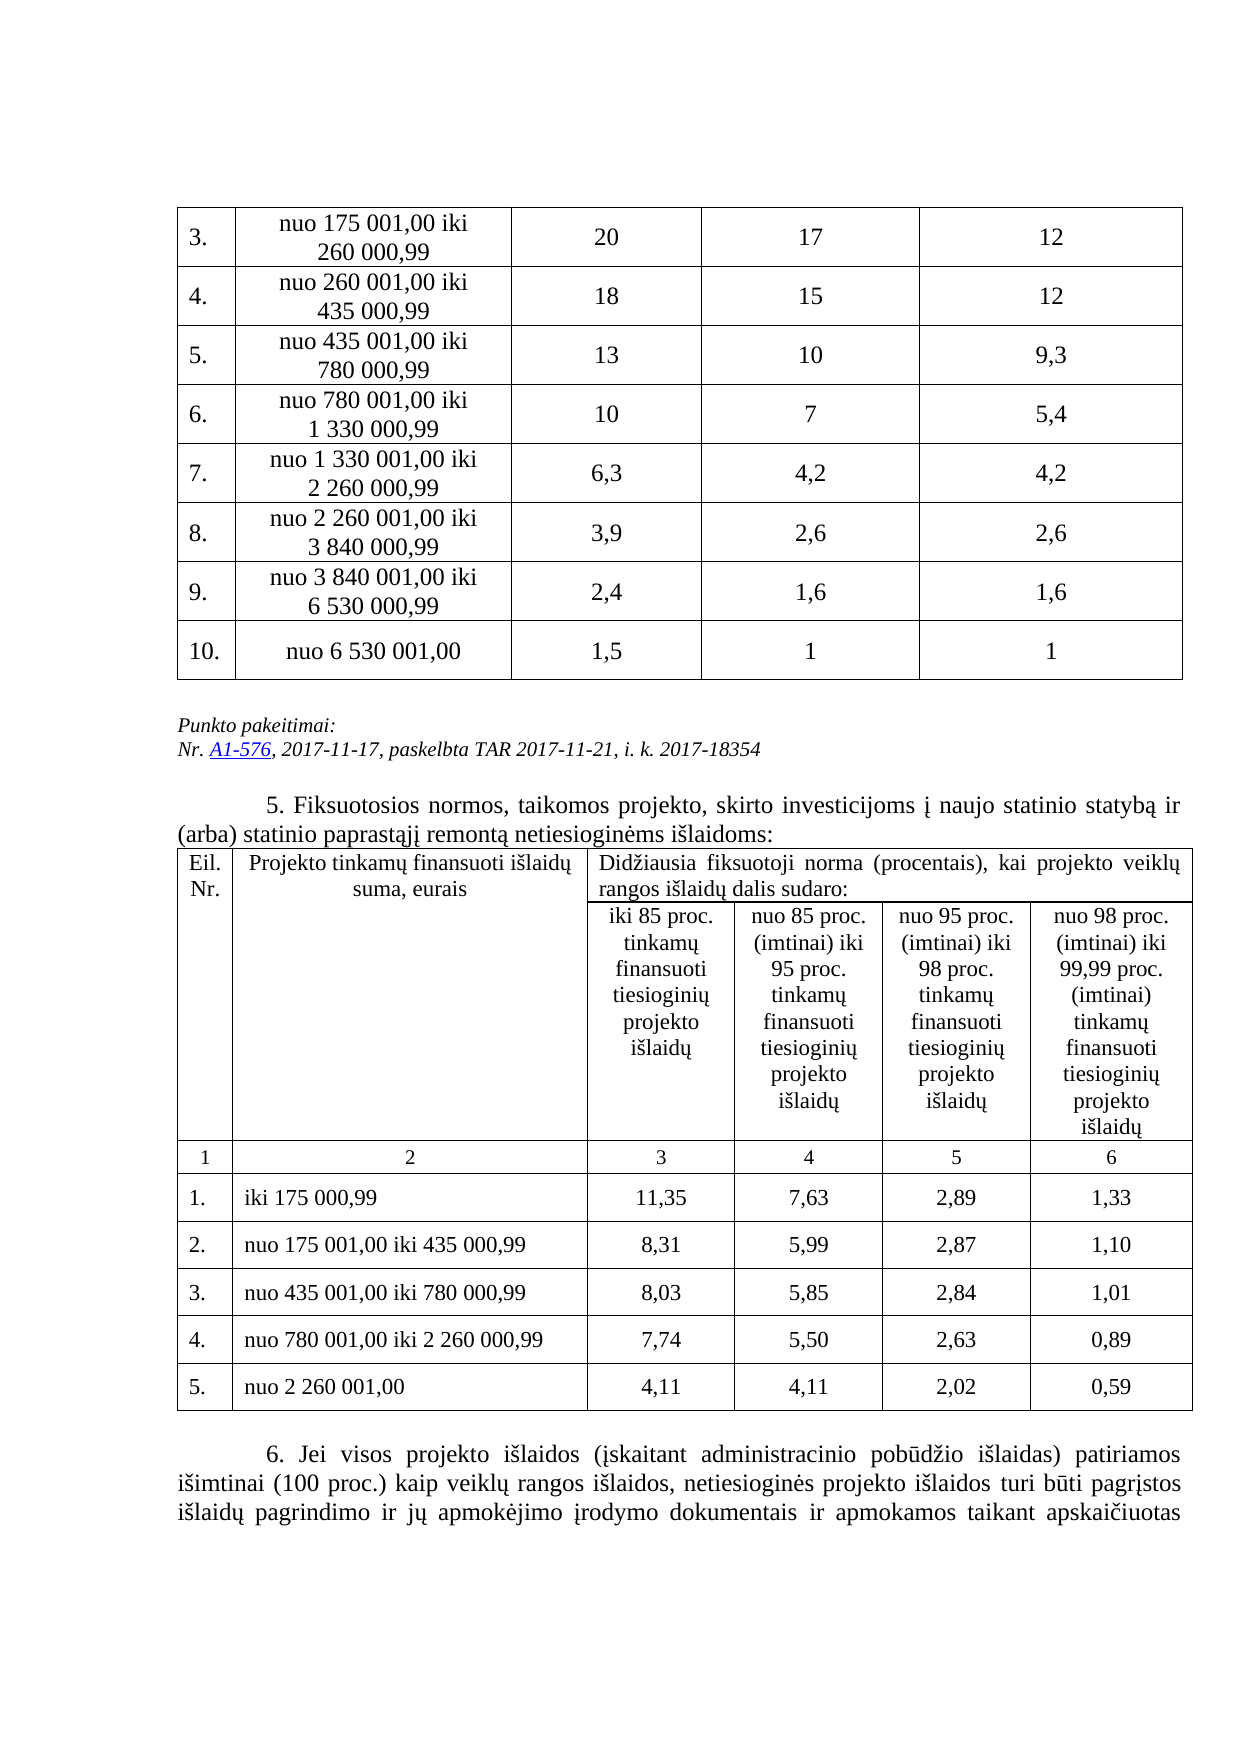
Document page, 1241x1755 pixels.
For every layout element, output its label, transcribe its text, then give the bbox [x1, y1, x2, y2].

table_cell nuo 95 proc. (imtinai) iki 98 proc. tinkamų finansuoti tiesioginių projekto išlaidų [883, 903, 1030, 1139]
table_cell 1 [702, 621, 919, 679]
table_cell nuo 2 260 001,00 [233, 1364, 587, 1410]
table_cell nuo 1 330 001,00 iki 2 260 000,99 [236, 444, 511, 502]
table_header Didžiausia fiksuotoji norma (procentais), kai projekto veiklų rangos išlaidų dalis sudaro: [588, 849, 1192, 901]
table_cell 17 [702, 208, 919, 266]
table_cell 2,87 [883, 1222, 1030, 1268]
table_cell nuo 260 001,00 iki 435 000,99 [236, 267, 511, 325]
table_cell 12 [920, 267, 1182, 325]
table_cell 1,10 [1031, 1222, 1192, 1268]
table_cell 4,2 [702, 444, 919, 502]
table_cell 5 [883, 1141, 1030, 1173]
table_cell 2,6 [702, 503, 919, 561]
table_cell 3. [178, 208, 235, 266]
table_cell 1,6 [920, 562, 1182, 620]
table_cell 1 [920, 621, 1182, 679]
table_cell 8,31 [588, 1222, 734, 1268]
text Punkto pakeitimai: [177, 713, 1181, 737]
table_cell 5,85 [735, 1269, 882, 1315]
table_cell 5. [178, 1364, 232, 1410]
table_cell 10. [178, 621, 235, 679]
table_cell 6,3 [512, 444, 701, 502]
table_cell 2 [233, 1141, 587, 1173]
table_cell 10 [512, 385, 701, 443]
text Nr. A1-576, 2017-11-17, paskelbta TAR 2017-11-21, i. k. 2017-18354 [177, 737, 1181, 761]
table_cell 3. [178, 1269, 232, 1315]
table_cell 13 [512, 326, 701, 384]
table_cell 2,84 [883, 1269, 1030, 1315]
table_cell nuo 3 840 001,00 iki 6 530 000,99 [236, 562, 511, 620]
table_cell 3 [588, 1141, 734, 1173]
table_cell nuo 435 001,00 iki 780 000,99 [233, 1269, 587, 1315]
table_cell 7. [178, 444, 235, 502]
table_cell 2,63 [883, 1316, 1030, 1362]
table_cell nuo 435 001,00 iki 780 000,99 [236, 326, 511, 384]
table_cell 5,4 [920, 385, 1182, 443]
table_cell 9. [178, 562, 235, 620]
table_cell nuo 2 260 001,00 iki 3 840 000,99 [236, 503, 511, 561]
table_cell 1 [178, 1141, 232, 1173]
table_cell iki 85 proc. tinkamų finansuoti tiesioginių projekto išlaidų [588, 903, 734, 1139]
table_cell 11,35 [588, 1174, 734, 1221]
table_cell nuo 175 001,00 iki 435 000,99 [233, 1222, 587, 1268]
table_cell 2,4 [512, 562, 701, 620]
table_cell nuo 175 001,00 iki 260 000,99 [236, 208, 511, 266]
table_cell 8,03 [588, 1269, 734, 1315]
table_cell 6 [1031, 1141, 1192, 1173]
table_cell 5,99 [735, 1222, 882, 1268]
table_cell 5. [178, 326, 235, 384]
table_cell 20 [512, 208, 701, 266]
table_cell 18 [512, 267, 701, 325]
table_cell 12 [920, 208, 1182, 266]
table_cell 8. [178, 503, 235, 561]
table_cell 10 [702, 326, 919, 384]
table_cell nuo 780 001,00 iki 2 260 000,99 [233, 1316, 587, 1362]
table_cell 7,74 [588, 1316, 734, 1362]
text 5. Fiksuotosios normos, taikomos projekto, skirto investicijoms į naujo statinio statybą ir (arba) statinio paprastąjį remontą netiesioginėms išlaidoms: [177, 790, 1181, 848]
table_cell 7,63 [735, 1174, 882, 1221]
table_cell nuo 6 530 001,00 [236, 621, 511, 679]
table_cell 0,59 [1031, 1364, 1192, 1410]
table_cell 6. [178, 385, 235, 443]
table_cell 4,11 [588, 1364, 734, 1410]
table_cell 2. [178, 1222, 232, 1268]
table_cell 0,89 [1031, 1316, 1192, 1362]
table_cell 5,50 [735, 1316, 882, 1362]
table_cell 4. [178, 267, 235, 325]
table_cell 4 [735, 1141, 882, 1173]
table_cell 1,33 [1031, 1174, 1192, 1221]
table_cell 4. [178, 1316, 232, 1362]
text 6. Jei visos projekto išlaidos (įskaitant administracinio pobūdžio išlaidas) patiriamos išimtinai (100 proc.) kaip veiklų rangos išlaidos, netiesioginės projekto išlaidos turi būti pagrįstos išlaidų pagrindimo ir jų apmokėjimo įrodymo dokumentais ir apmokamos taikant apskaičiuotas [177, 1439, 1181, 1526]
table_cell 15 [702, 267, 919, 325]
table_cell 1,6 [702, 562, 919, 620]
table_header Eil. Nr. [178, 849, 232, 1139]
table_cell 1,5 [512, 621, 701, 679]
table_cell 1. [178, 1174, 232, 1221]
table_cell 4,2 [920, 444, 1182, 502]
table_cell 7 [702, 385, 919, 443]
table_cell 9,3 [920, 326, 1182, 384]
table_cell 2,89 [883, 1174, 1030, 1221]
table_cell 2,02 [883, 1364, 1030, 1410]
table_cell nuo 85 proc. (imtinai) iki 95 proc. tinkamų finansuoti tiesioginių projekto išlaidų [735, 903, 882, 1139]
table_header Projekto tinkamų finansuoti išlaidų suma, eurais [233, 849, 587, 1139]
table_cell nuo 98 proc. (imtinai) iki 99,99 proc. (imtinai) tinkamų finansuoti tiesioginių projekto išlaidų [1031, 903, 1192, 1139]
table_cell 2,6 [920, 503, 1182, 561]
table_cell 3,9 [512, 503, 701, 561]
table_cell iki 175 000,99 [233, 1174, 587, 1221]
table_cell 4,11 [735, 1364, 882, 1410]
table_cell nuo 780 001,00 iki 1 330 000,99 [236, 385, 511, 443]
table_cell 1,01 [1031, 1269, 1192, 1315]
